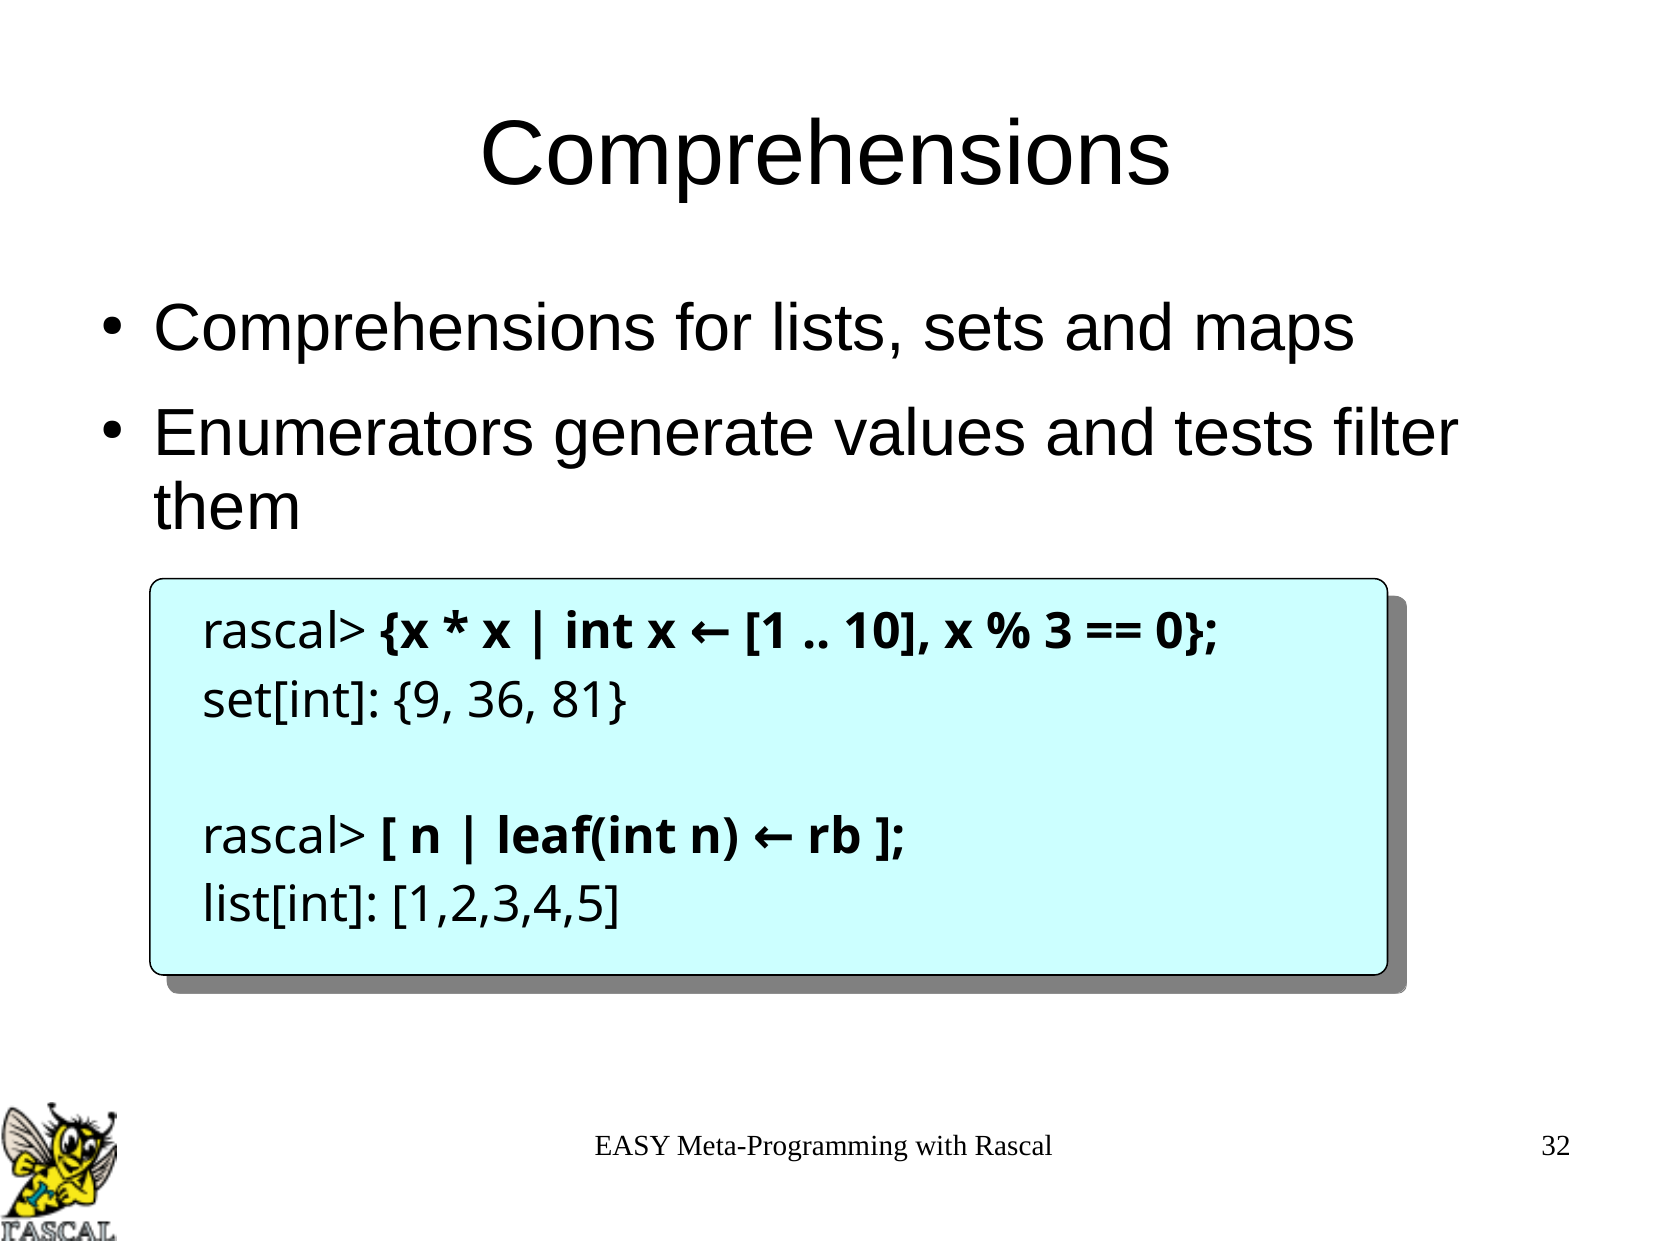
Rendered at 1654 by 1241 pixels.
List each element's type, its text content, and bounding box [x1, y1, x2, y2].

text_box [149, 578, 1387, 976]
picture [0, 1102, 117, 1241]
list Comprehensions for lists, sets and maps Enumerators generate values and tests filter them [82, 290, 1571, 1109]
title Comprehensions [82, 49, 1571, 257]
text_box rascal> {x * x | int x ← [1 .. 10], x % 3 == 0}; set[int]: {9, 36, 81} rascal> [ n | leaf(int n) ← rb ]; list[int]: [1,2,3,4,5] [187, 587, 1390, 1241]
